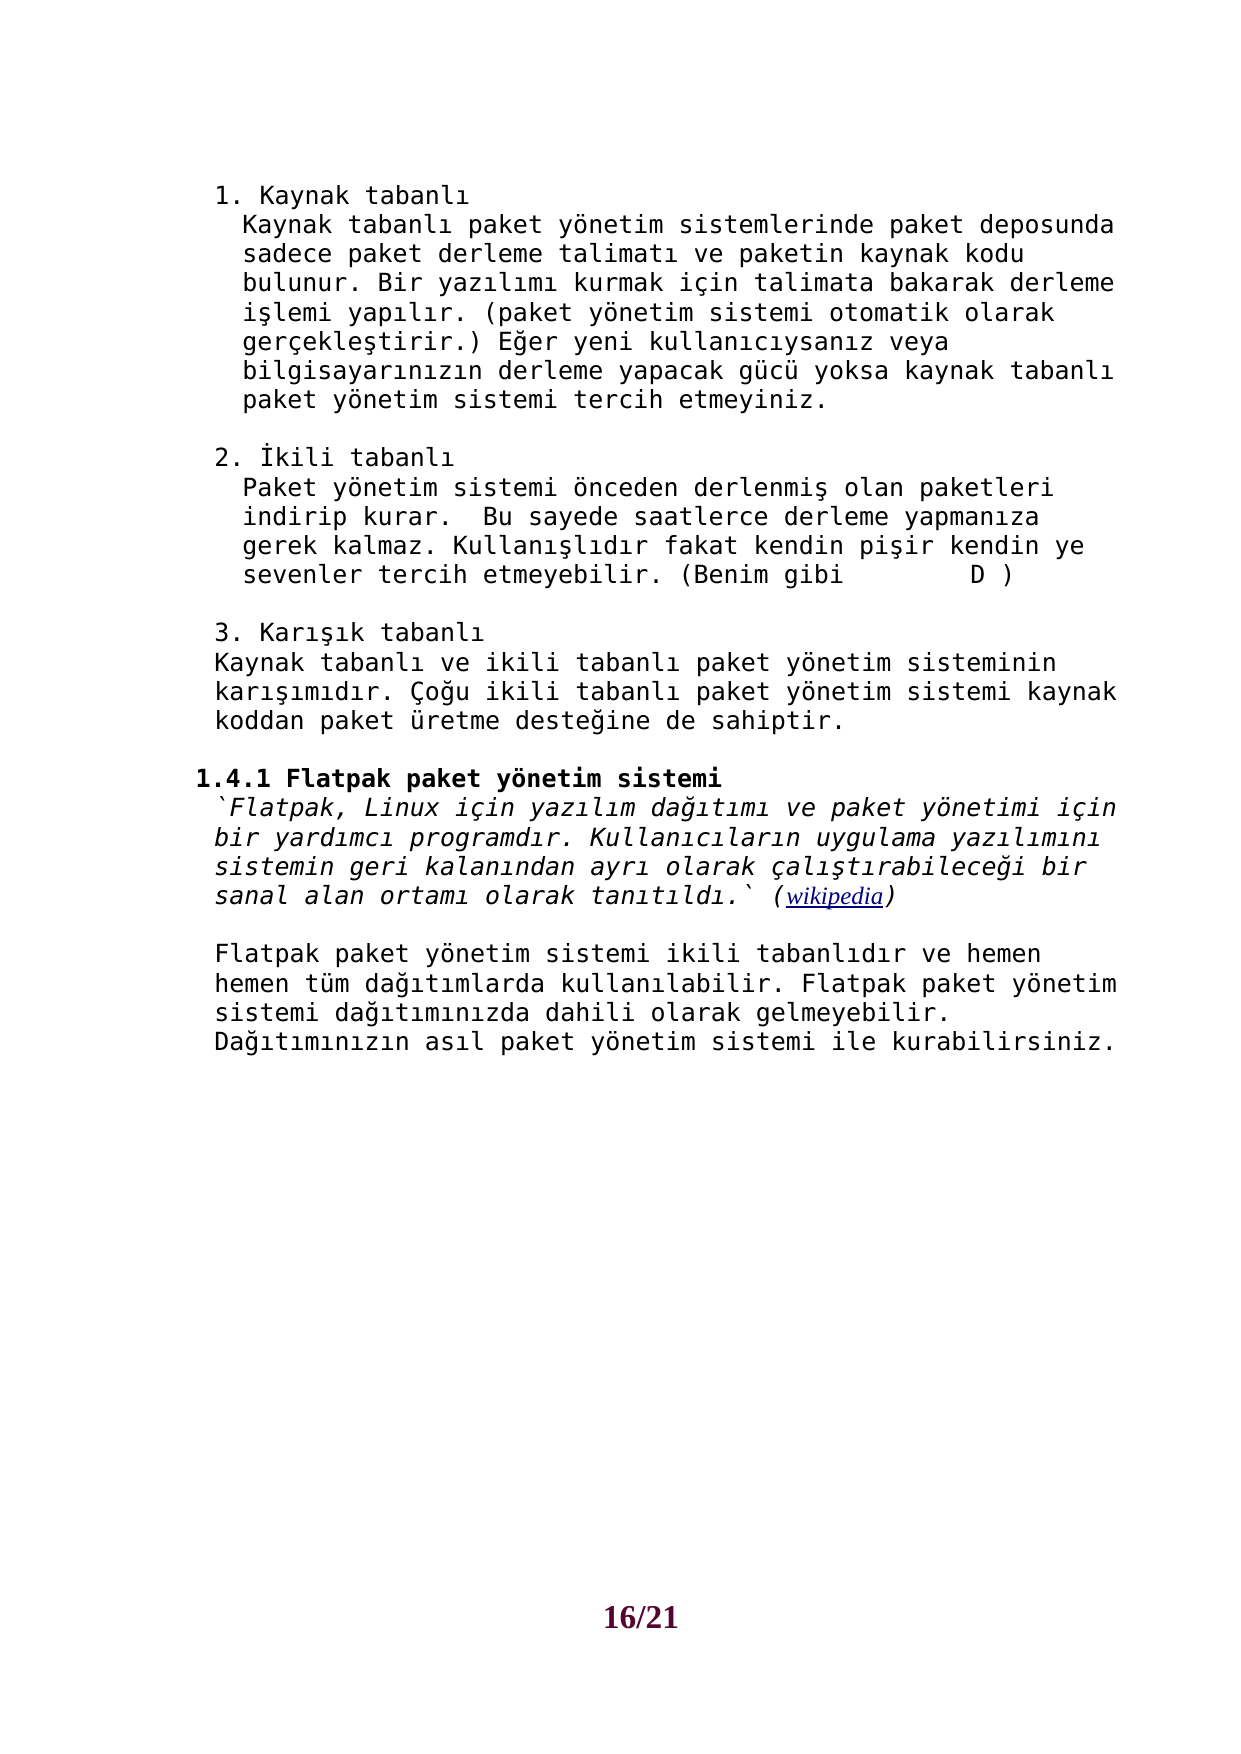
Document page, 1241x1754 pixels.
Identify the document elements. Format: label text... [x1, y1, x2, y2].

text 2. İkili tabanlı [214, 444, 1123, 473]
text 3. Karışık tabanlı [214, 619, 1123, 648]
text `Flatpak, Linux için yazılım dağıtımı ve paket yönetimi için bir yardımcı programdır. Kullanıcıların uygulama yazılımını sistemin geri kalanından ayrı olarak çalıştırabileceği bir sanal alan ortamı olarak tanıtıldı.` (wikipedia) [214, 794, 1123, 910]
text Kaynak tabanlı ve ikili tabanlı paket yönetim sisteminin karışımıdır. Çoğu ikili tabanlı paket yönetim sistemi kaynak koddan paket üretme desteğine de sahiptir. [214, 648, 1123, 735]
text 1. Kaynak tabanlı [214, 181, 1123, 210]
text Flatpak paket yönetim sistemi ikili tabanlıdır ve hemen hemen tüm dağıtımlarda kullanılabilir. Flatpak paket yönetim sistemi dağıtımınızda dahili olarak gelmeyebilir. Dağıtımınızın asıl paket yönetim sistemi ile kurabilirsiniz. [214, 939, 1123, 1056]
text Kaynak tabanlı paket yönetim sistemlerinde paket deposunda sadece paket derleme talimatı ve paketin kaynak kodu bulunur. Bir yazılımı kurmak için talimata bakarak derleme işlemi yapılır. (paket yönetim sistemi otomatik olarak gerçekleştirir.) Eğer yeni kullanıcıysanız veya bilgisayarınızın derleme yapacak gücü yoksa kaynak tabanlı paket yönetim sistemi tercih etmeyiniz. [242, 210, 1123, 414]
text 1.4.1 Flatpak paket yönetim sistemi [195, 764, 1123, 794]
text Paket yönetim sistemi önceden derlenmiş olan paketleri indirip kurar. Bu sayede saatlerce derleme yapmanıza gerek kalmaz. Kullanışlıdır fakat kendin pişir kendin ye sevenler tercih etmeyebilir. (Benim gibi D ) [242, 473, 1123, 589]
